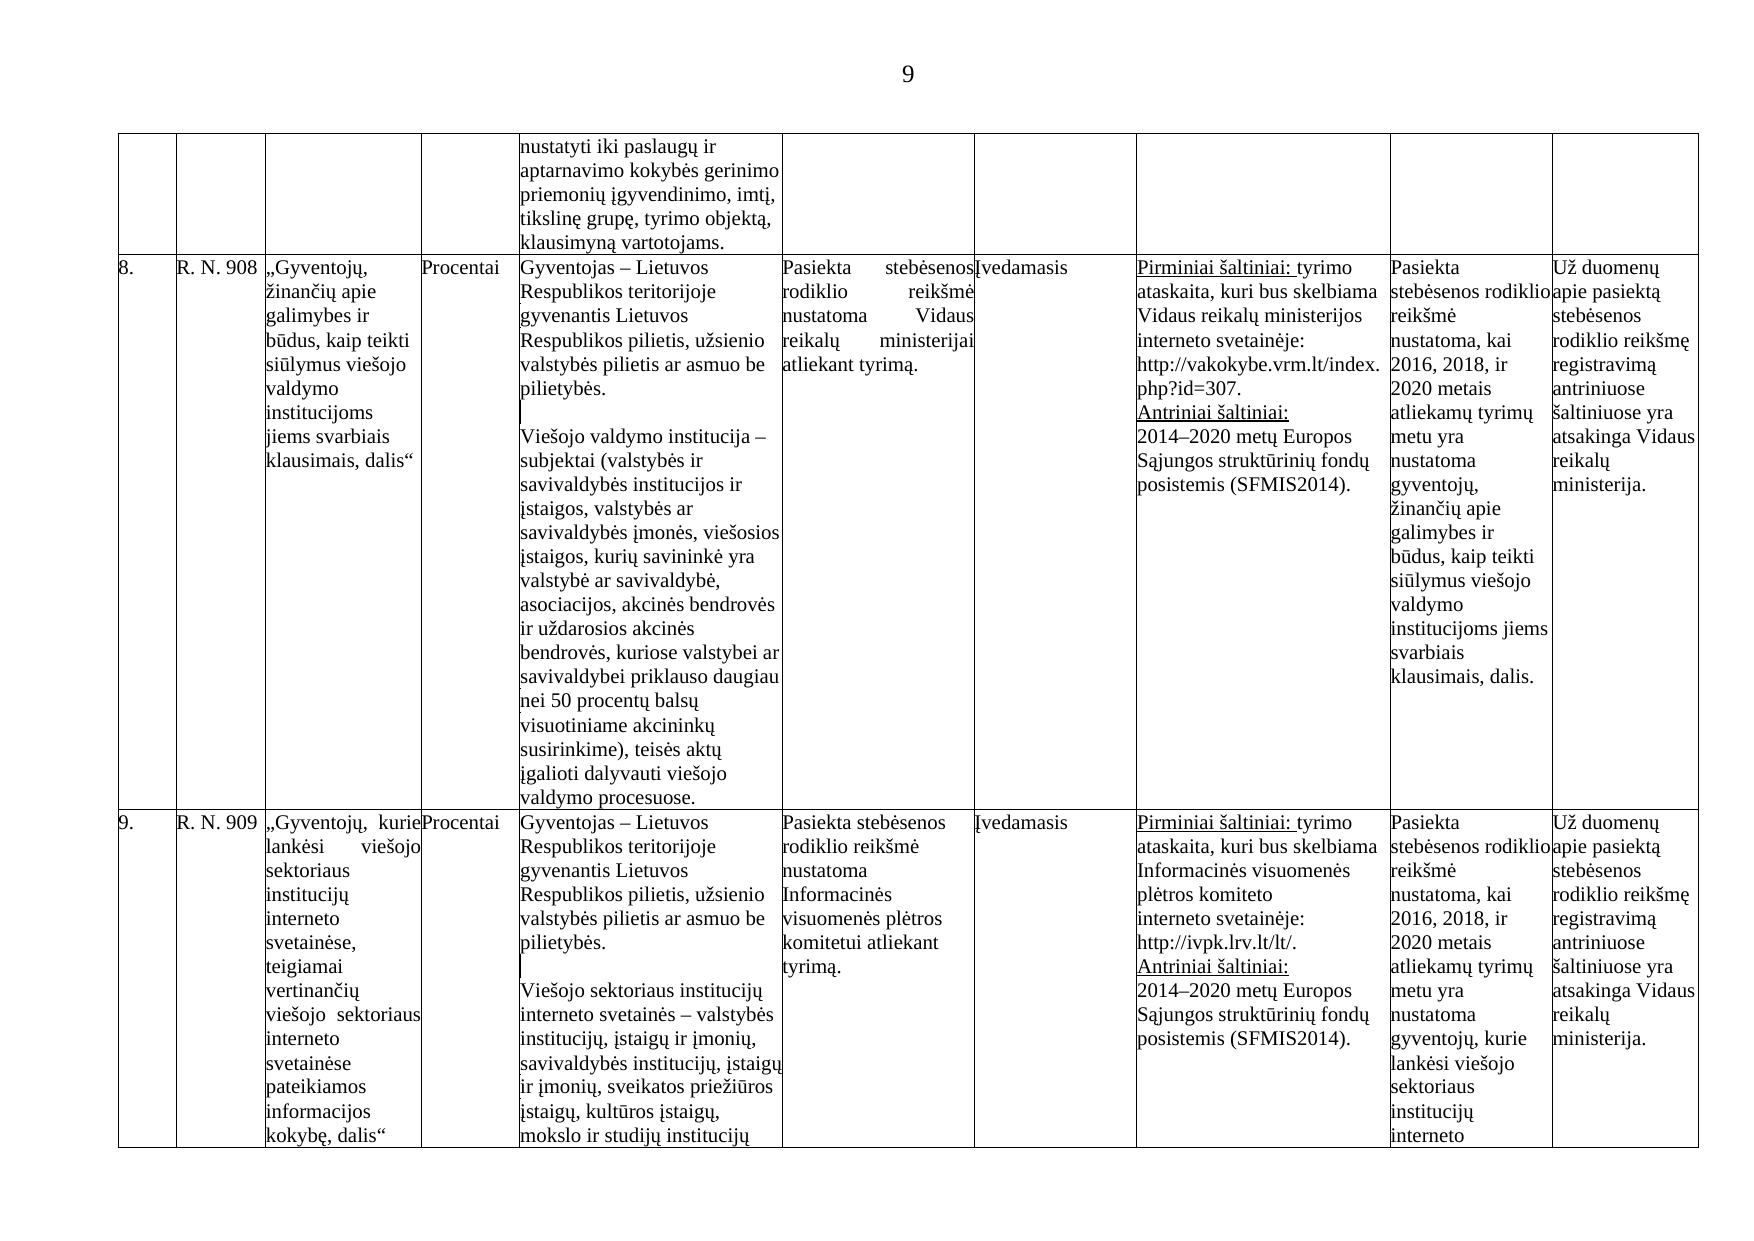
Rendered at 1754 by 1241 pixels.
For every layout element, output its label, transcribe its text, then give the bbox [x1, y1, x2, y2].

table_cell Pasiekta stebėsenos rodiklio reikšmė nustatoma Vidaus reikalų ministerijai atliekant tyrimą. [783, 255, 974, 809]
table_cell [975, 134, 1136, 254]
table_cell [266, 134, 421, 254]
table_cell [783, 134, 974, 254]
table_cell Už duomenų apie pasiektą stebėsenos rodiklio reikšmę registravimą antriniuose šaltiniuose yra atsakinga Vidaus reikalų ministerija. [1553, 255, 1698, 809]
table_cell R. N. 909 [177, 810, 265, 1147]
table_cell Pasiekta stebėsenos rodiklio reikšmė nustatoma, kai 2016, 2018, ir 2020 metais atliekamų tyrimų metu yra nustatoma gyventojų, kurie lankėsi viešojo sektoriaus institucijų interneto [1391, 810, 1552, 1147]
table_cell [1137, 134, 1390, 254]
table_cell Gyventojas – Lietuvos Respublikos teritorijoje gyvenantis Lietuvos Respublikos pilietis, užsienio valstybės pilietis ar asmuo be pilietybės. Viešojo sektoriaus institucijų interneto svetainės – valstybės institucijų, įstaigų ir įmonių, savivaldybės institucijų, įstaigų ir įmonių, sveikatos priežiūros įstaigų, kultūros įstaigų, mokslo ir studijų institucijų [521, 810, 782, 1147]
table_cell „Gyventojų, kurie lankėsi viešojo sektoriaus institucijų interneto svetainėse, teigiamai vertinančių viešojo sektoriaus interneto svetainėse pateikiamos informacijos kokybę, dalis“ [266, 810, 421, 1147]
table_cell 8. [119, 255, 176, 809]
table_cell [1553, 134, 1698, 254]
table_cell [177, 134, 265, 254]
table_cell [1391, 134, 1552, 254]
table_cell Įvedamasis [975, 810, 1136, 1147]
table_cell R. N. 908 [177, 255, 265, 809]
table_cell Įvedamasis [975, 255, 1136, 809]
table_cell Gyventojas – Lietuvos Respublikos teritorijoje gyvenantis Lietuvos Respublikos pilietis, užsienio valstybės pilietis ar asmuo be pilietybės. Viešojo valdymo institucija – subjektai (valstybės ir savivaldybės institucijos ir įstaigos, valstybės ar savivaldybės įmonės, viešosios įstaigos, kurių savininkė yra valstybė ar savivaldybė, asociacijos, akcinės bendrovės ir uždarosios akcinės bendrovės, kuriose valstybei ar savivaldybei priklauso daugiau nei 50 procentų balsų visuotiniame akcininkų susirinkime), teisės aktų įgalioti dalyvauti viešojo valdymo procesuose. [521, 255, 782, 809]
table_cell 9. [119, 810, 176, 1147]
table_cell nustatyti iki paslaugų ir aptarnavimo kokybės gerinimo priemonių įgyvendinimo, imtį, tikslinę grupę, tyrimo objektą, klausimyną vartotojams. [521, 134, 782, 254]
table_cell Pasiekta stebėsenos rodiklio reikšmė nustatoma, kai 2016, 2018, ir 2020 metais atliekamų tyrimų metu yra nustatoma gyventojų, žinančių apie galimybes ir būdus, kaip teikti siūlymus viešojo valdymo institucijoms jiems svarbiais klausimais, dalis. [1391, 255, 1552, 809]
table_cell Pasiekta stebėsenos rodiklio reikšmė nustatoma Informacinės visuomenės plėtros komitetui atliekant tyrimą. [783, 810, 974, 1147]
table_cell Pirminiai šaltiniai: tyrimo ataskaita, kuri bus skelbiama Vidaus reikalų ministerijos interneto svetainėje: http://vakokybe.vrm.lt/index.php?id=307. Antriniai šaltiniai: 2014–2020 metų Europos Sąjungos struktūrinių fondų posistemis (SFMIS2014). [1137, 255, 1390, 809]
table_cell „Gyventojų, žinančių apie galimybes ir būdus, kaip teikti siūlymus viešojo valdymo institucijoms jiems svarbiais klausimais, dalis“ [266, 255, 421, 809]
table_cell Procentai [422, 810, 519, 1147]
table_cell Procentai [422, 255, 519, 809]
table_cell Už duomenų apie pasiektą stebėsenos rodiklio reikšmę registravimą antriniuose šaltiniuose yra atsakinga Vidaus reikalų ministerija. [1553, 810, 1698, 1147]
table_cell Pirminiai šaltiniai: tyrimo ataskaita, kuri bus skelbiama Informacinės visuomenės plėtros komiteto interneto svetainėje: http://ivpk.lrv.lt/lt/. Antriniai šaltiniai: 2014–2020 metų Europos Sąjungos struktūrinių fondų posistemis (SFMIS2014). [1137, 810, 1390, 1147]
table_cell [422, 134, 519, 254]
table_cell [119, 134, 176, 254]
